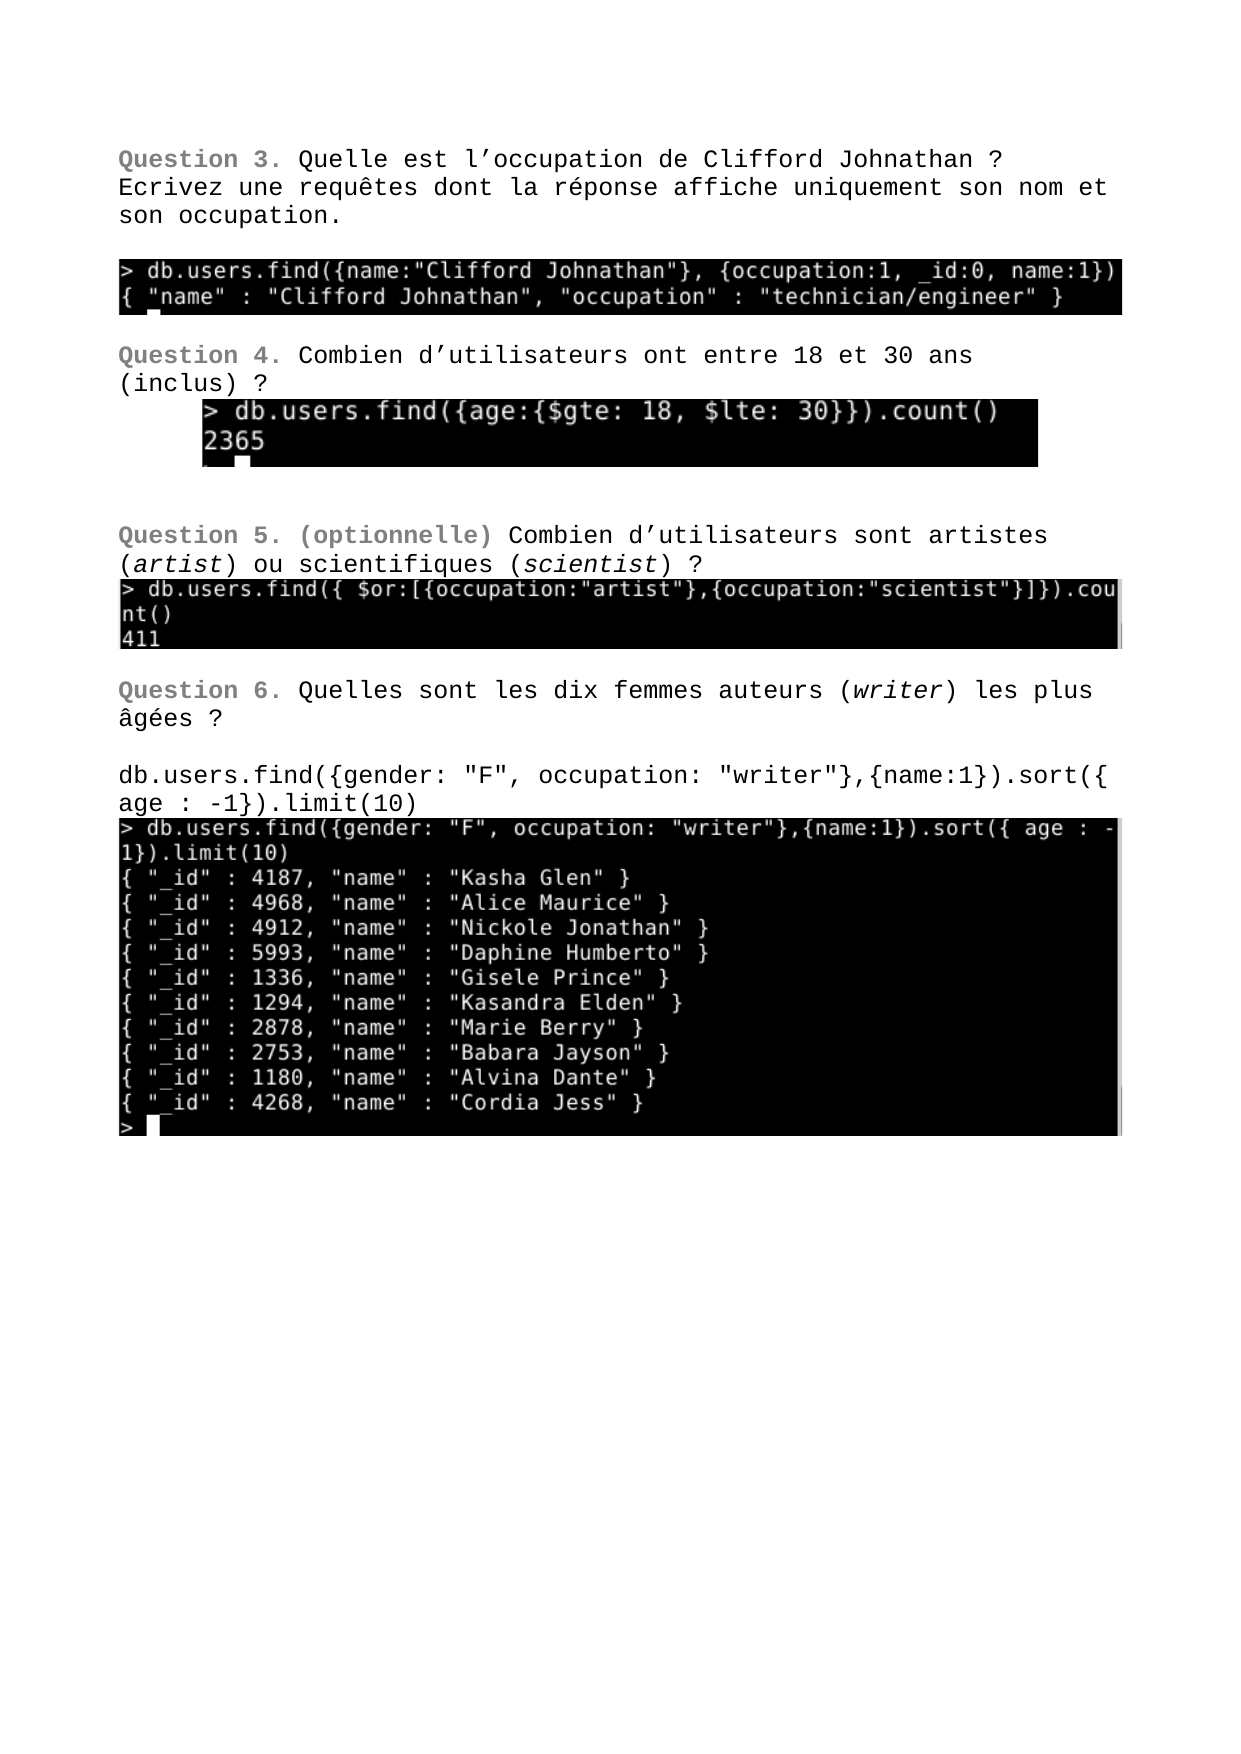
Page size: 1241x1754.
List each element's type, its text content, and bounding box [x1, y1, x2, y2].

picture [118, 259, 1123, 315]
text db.users.find({gender: "F", occupation: "writer"},{name:1}).sort({ age : -1}).limit(10) [118, 762, 1122, 818]
text Question 6. Quelles sont les dix femmes auteurs (writer) les plus âgées ? [118, 677, 1122, 734]
text Question 3. Quelle est l’occupation de Clifford Johnathan ? Ecrivez une requêtes dont la réponse affiche uniquement son nom et son occupation. [118, 146, 1122, 231]
text Question 5. (optionnelle) Combien d’utilisateurs sont artistes (artist) ou scientifiques (scientist) ? [118, 523, 1122, 579]
picture [118, 818, 1123, 1136]
picture [202, 399, 1039, 467]
picture [118, 579, 1123, 649]
text Question 4. Combien d’utilisateurs ont entre 18 et 30 ans (inclus) ? [118, 342, 1122, 399]
